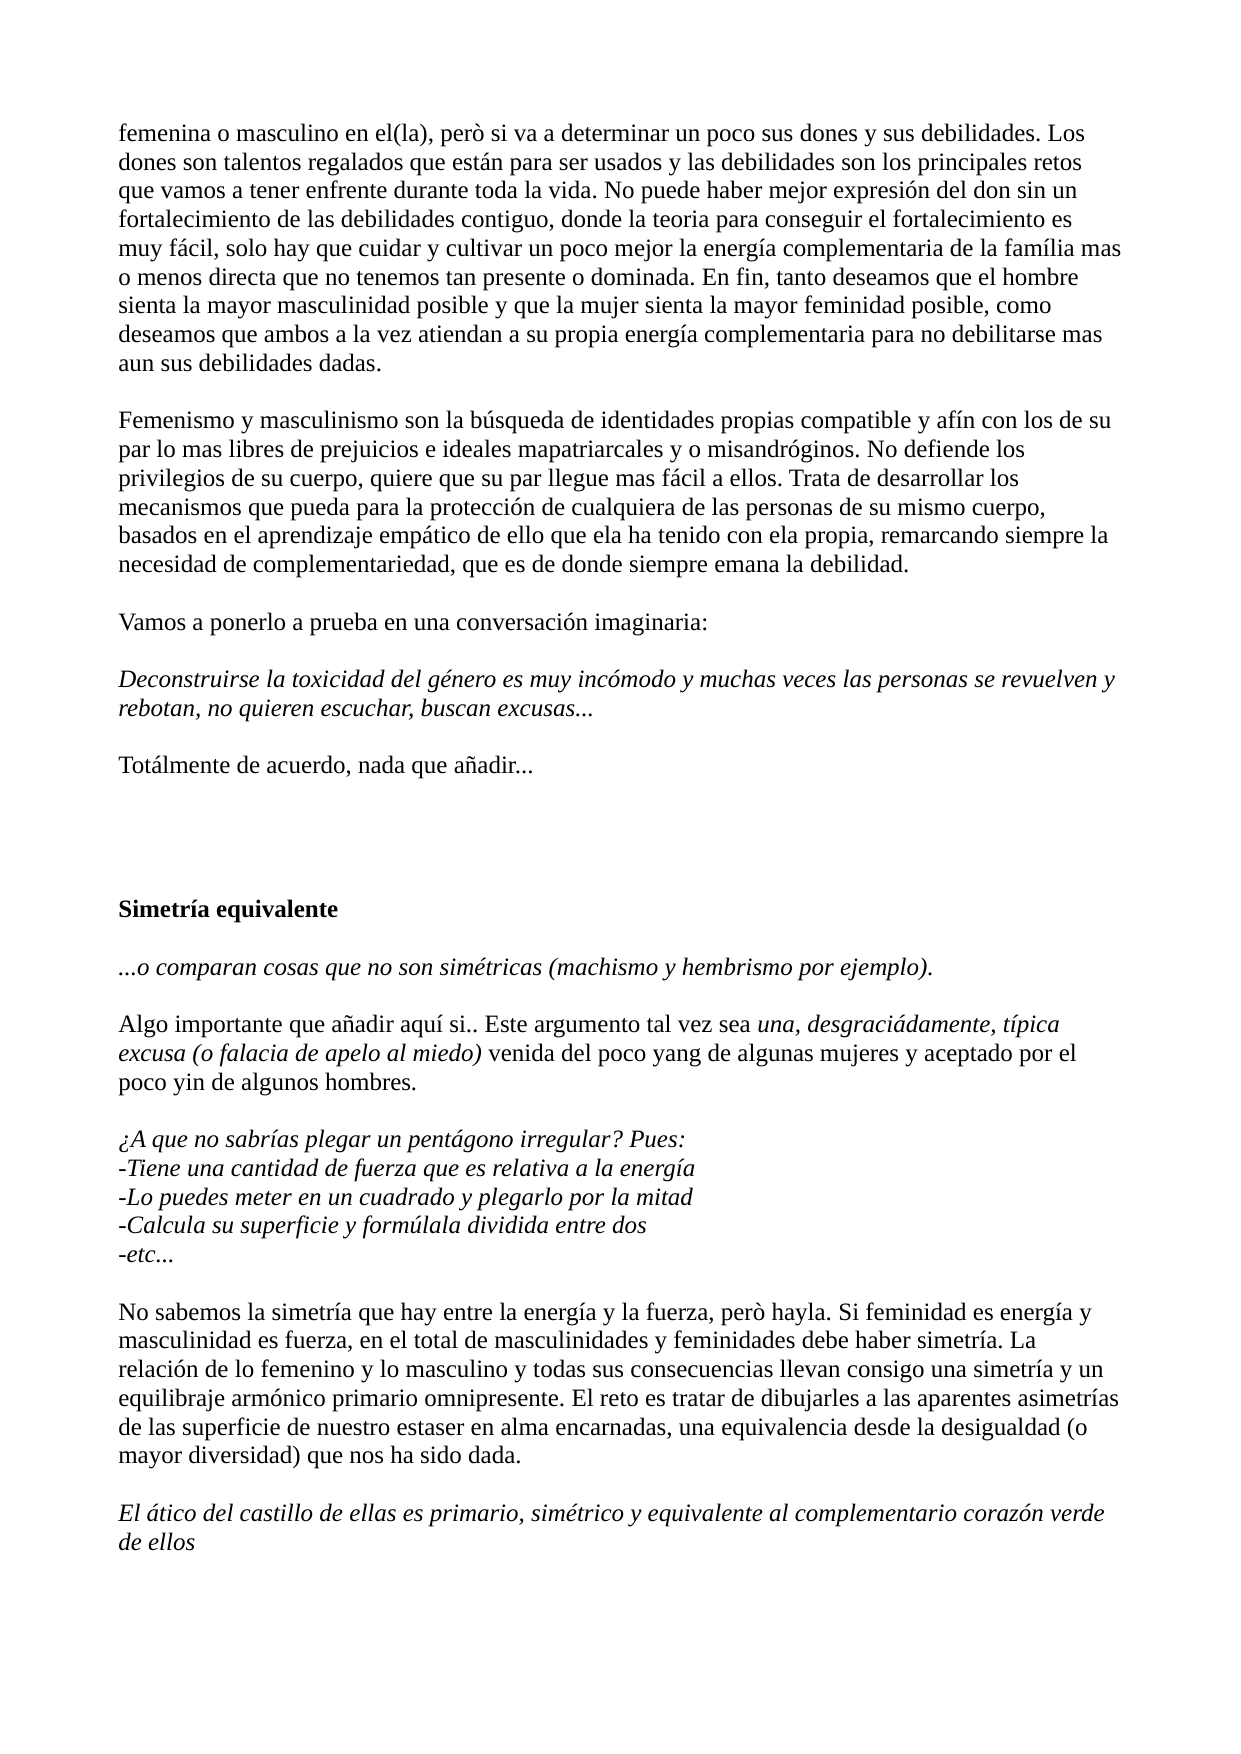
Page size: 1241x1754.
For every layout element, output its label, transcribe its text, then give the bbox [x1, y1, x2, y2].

text No sabemos la simetría que hay entre la energía y la fuerza, però hayla. Si feminidad es energía y masculinidad es fuerza, en el total de masculinidades y feminidades debe haber simetría. La relación de lo femenino y lo masculino y todas sus consecuencias llevan consigo una simetría y un equilibraje armónico primario omnipresente. El reto es tratar de dibujarles a las aparentes asimetrías de las superficie de nuestro estaser en alma encarnadas, una equivalencia desde la desigualdad (o mayor diversidad) que nos ha sido dada. [118, 1297, 1122, 1469]
text Simetría equivalente [118, 894, 1122, 923]
text Vamos a ponerlo a prueba en una conversación imaginaria: [118, 607, 1122, 636]
text El ático del castillo de ellas es primario, simétrico y equivalente al complementario corazón verde de ellos [118, 1498, 1122, 1556]
text Deconstruirse la toxicidad del género es muy incómodo y muchas veces las personas se revuelven y rebotan, no quieren escuchar, buscan excusas... [118, 664, 1122, 722]
text Algo importante que añadir aquí si.. Este argumento tal vez sea una, desgraciádamente, típica excusa (o falacia de apelo al miedo) venida del poco yang de algunas mujeres y aceptado por el poco yin de algunos hombres. [118, 1009, 1122, 1096]
text -Tiene una cantidad de fuerza que es relativa a la energía [118, 1153, 1122, 1182]
text -Calcula su superficie y formúlala dividida entre dos [118, 1211, 1122, 1239]
text femenina o masculino en el(la), però si va a determinar un poco sus dones y sus debilidades. Los dones son talentos regalados que están para ser usados y las debilidades son los principales retos que vamos a tener enfrente durante toda la vida. No puede haber mejor expresión del don sin un fortalecimiento de las debilidades contiguo, donde la teoria para conseguir el fortalecimiento es muy fácil, solo hay que cuidar y cultivar un poco mejor la energía complementaria de la família mas o menos directa que no tenemos tan presente o dominada. En fin, tanto deseamos que el hombre sienta la mayor masculinidad posible y que la mujer sienta la mayor feminidad posible, como deseamos que ambos a la vez atiendan a su propia energía complementaria para no debilitarse mas aun sus debilidades dadas. [118, 118, 1122, 377]
text Totálmente de acuerdo, nada que añadir... [118, 751, 1122, 779]
text ¿A que no sabrías plegar un pentágono irregular? Pues: [118, 1124, 1122, 1153]
text Femenismo y masculinismo son la búsqueda de identidades propias compatible y afín con los de su par lo mas libres de prejuicios e ideales mapatriarcales y o misandróginos. No defiende los privilegios de su cuerpo, quiere que su par llegue mas fácil a ellos. Trata de desarrollar los mecanismos que pueda para la protección de cualquiera de las personas de su mismo cuerpo, basados en el aprendizaje empático de ello que ela ha tenido con ela propia, remarcando siempre la necesidad de complementariedad, que es de donde siempre emana la debilidad. [118, 406, 1122, 578]
text ...o comparan cosas que no son simétricas (machismo y hembrismo por ejemplo). [118, 952, 1122, 981]
text -etc... [118, 1239, 1122, 1268]
text -Lo puedes meter en un cuadrado y plegarlo por la mitad [118, 1182, 1122, 1211]
